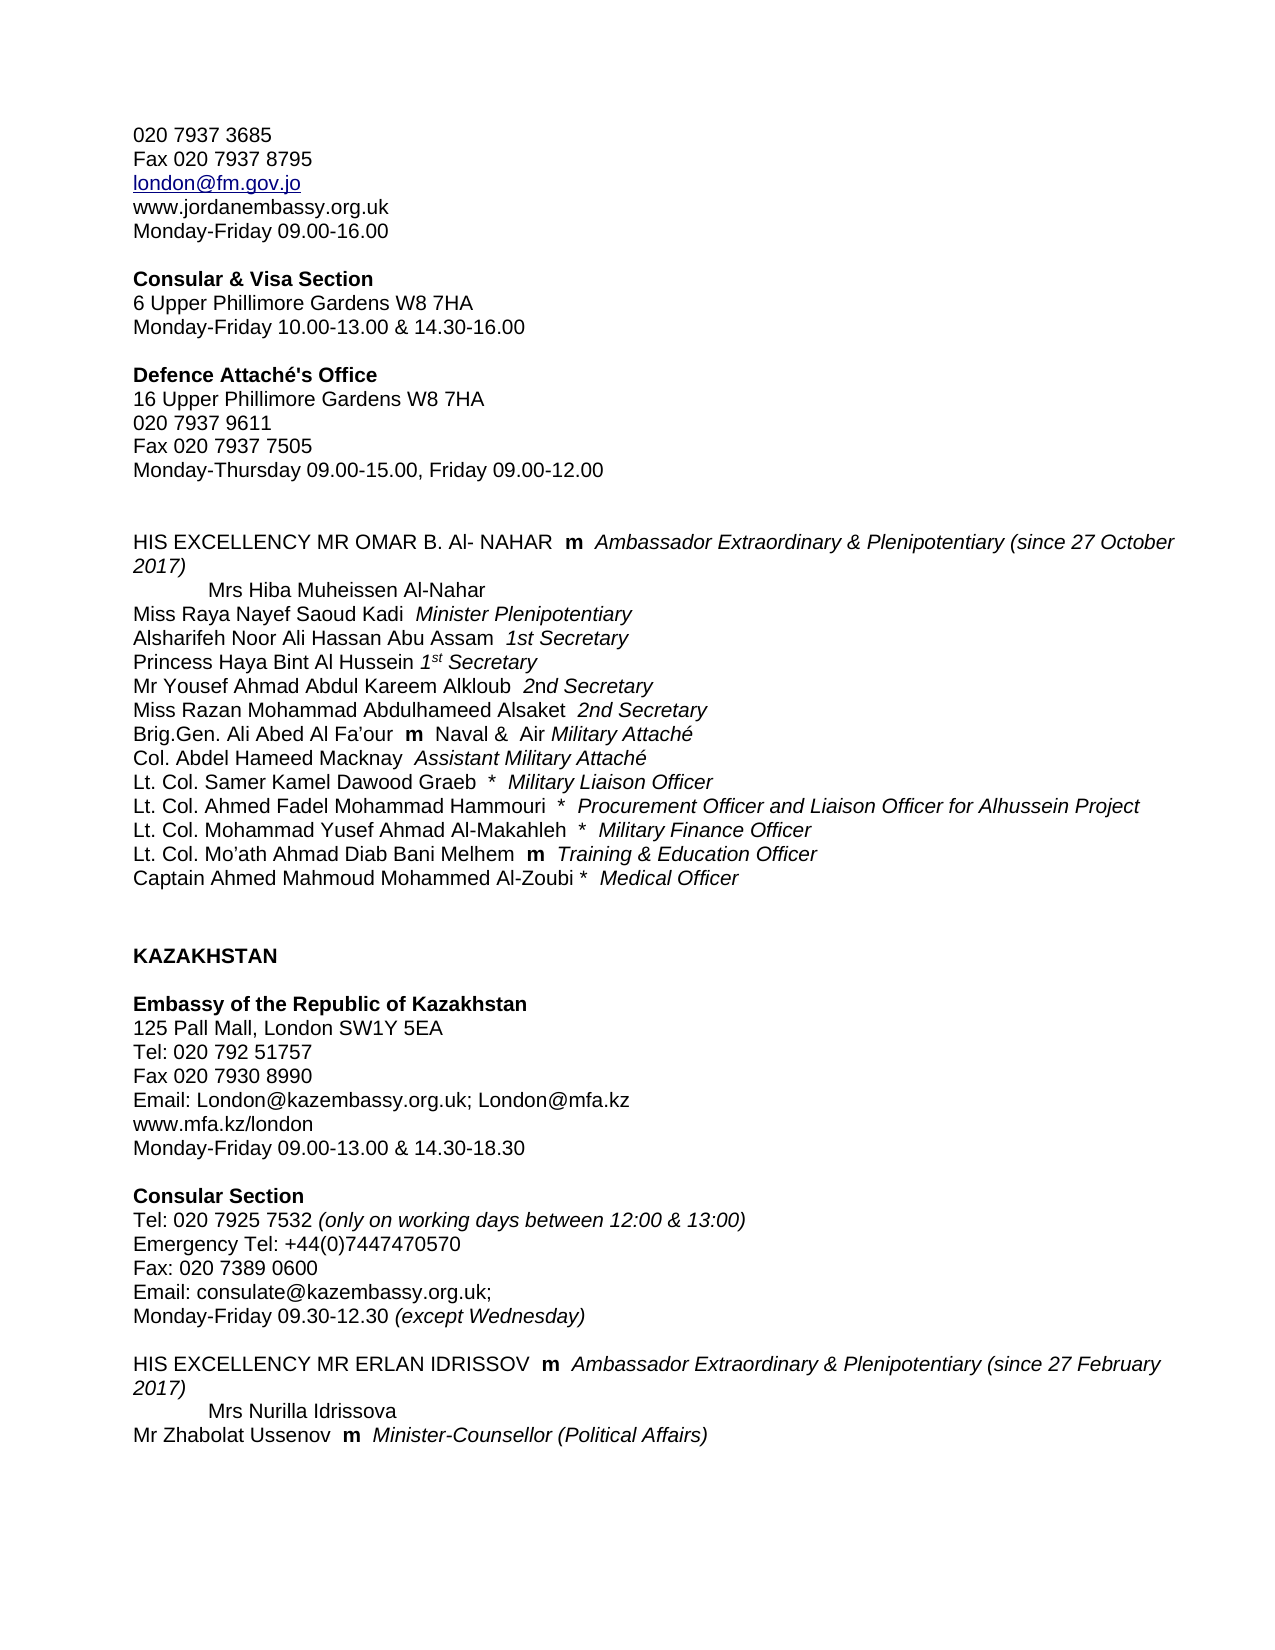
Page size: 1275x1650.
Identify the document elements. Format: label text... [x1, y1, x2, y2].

text Princess Haya Bint Al Hussein 1st Secretary [133, 650, 1181, 674]
text Mr Yousef Ahmad Abdul Kareem Alkloub 2nd Secretary [133, 674, 1181, 698]
text Lt. Col. Samer Kamel Dawood Graeb * Military Liaison Officer [133, 770, 1181, 794]
text Monday-Thursday 09.00-15.00, Friday 09.00-12.00 [133, 458, 1181, 482]
text 16 Upper Phillimore Gardens W8 7HA [133, 386, 1181, 410]
text Tel: 020 792 51757 [133, 1040, 1181, 1064]
text Mrs Nurilla Idrissova [133, 1399, 1181, 1423]
text Mrs Hiba Muheissen Al-Nahar [133, 578, 1181, 602]
text Monday-Friday 09.00-16.00 [133, 219, 1181, 243]
text 125 Pall Mall, London SW1Y 5EA [133, 1016, 1181, 1040]
text 020 7937 3685 [133, 123, 1181, 147]
text 6 Upper Phillimore Gardens W8 7HA [133, 291, 1181, 314]
text Fax 020 7937 8795 [133, 147, 1181, 171]
text Fax: 020 7389 0600 [133, 1256, 1181, 1279]
text Monday-Friday 10.00-13.00 & 14.30-16.00 [133, 314, 1181, 338]
text Alsharifeh Noor Ali Hassan Abu Assam 1st Secretary [133, 626, 1181, 650]
text Fax 020 7937 7505 [133, 434, 1181, 458]
text Lt. Col. Mohammad Yusef Ahmad Al-Makahleh * Military Finance Officer [133, 818, 1181, 842]
text Miss Raya Nayef Saoud Kadi Minister Plenipotentiary [133, 602, 1181, 626]
text Defence Attaché's Office [133, 362, 1181, 386]
text HIS EXCELLENCY MR ERLAN IDRISSOV m Ambassador Extraordinary & Plenipotentiary (since 27 February 2017) [133, 1351, 1181, 1399]
text Col. Abdel Hameed Macknay Assistant Military Attaché [133, 746, 1181, 770]
text Email: London@kazembassy.org.uk; London@mfa.kz [133, 1088, 1181, 1112]
text Consular Section [133, 1184, 1181, 1208]
text london@fm.gov.jo [133, 171, 1181, 195]
text Lt. Col. Mo’ath Ahmad Diab Bani Melhem m Training & Education Officer [133, 842, 1181, 866]
text Lt. Col. Ahmed Fadel Mohammad Hammouri * Procurement Officer and Liaison Officer for Alhussein Project [133, 794, 1181, 818]
text Mr Zhabolat Ussenov m Minister-Counsellor (Political Affairs) [133, 1423, 1181, 1447]
text Fax 020 7930 8990 [133, 1064, 1181, 1088]
text www.mfa.kz/london [133, 1112, 1181, 1136]
text Emergency Tel: +44(0)7447470570 [133, 1232, 1181, 1256]
text Email: consulate@kazembassy.org.uk; [133, 1279, 1181, 1303]
text Monday-Friday 09.30-12.30 (except Wednesday) [133, 1303, 1181, 1327]
text Miss Razan Mohammad Abdulhameed Alsaket 2nd Secretary [133, 698, 1181, 722]
text Captain Ahmed Mahmoud Mohammed Al-Zoubi * Medical Officer [133, 866, 1181, 889]
text Consular & Visa Section [133, 267, 1181, 291]
text HIS EXCELLENCY MR OMAR B. Al- NAHAR m Ambassador Extraordinary & Plenipotentiary (since 27 October 2017) [133, 530, 1181, 578]
text www.jordanembassy.org.uk [133, 195, 1181, 219]
text Embassy of the Republic of Kazakhstan [133, 992, 1181, 1016]
text Tel: 020 7925 7532 (only on working days between 12:00 & 13:00) [133, 1208, 1181, 1232]
text KAZAKHSTAN [133, 944, 1181, 968]
text Monday-Friday 09.00-13.00 & 14.30-18.30 [133, 1136, 1181, 1160]
text 020 7937 9611 [133, 410, 1181, 434]
text Brig.Gen. Ali Abed Al Fa’our m Naval & Air Military Attaché [133, 722, 1181, 746]
